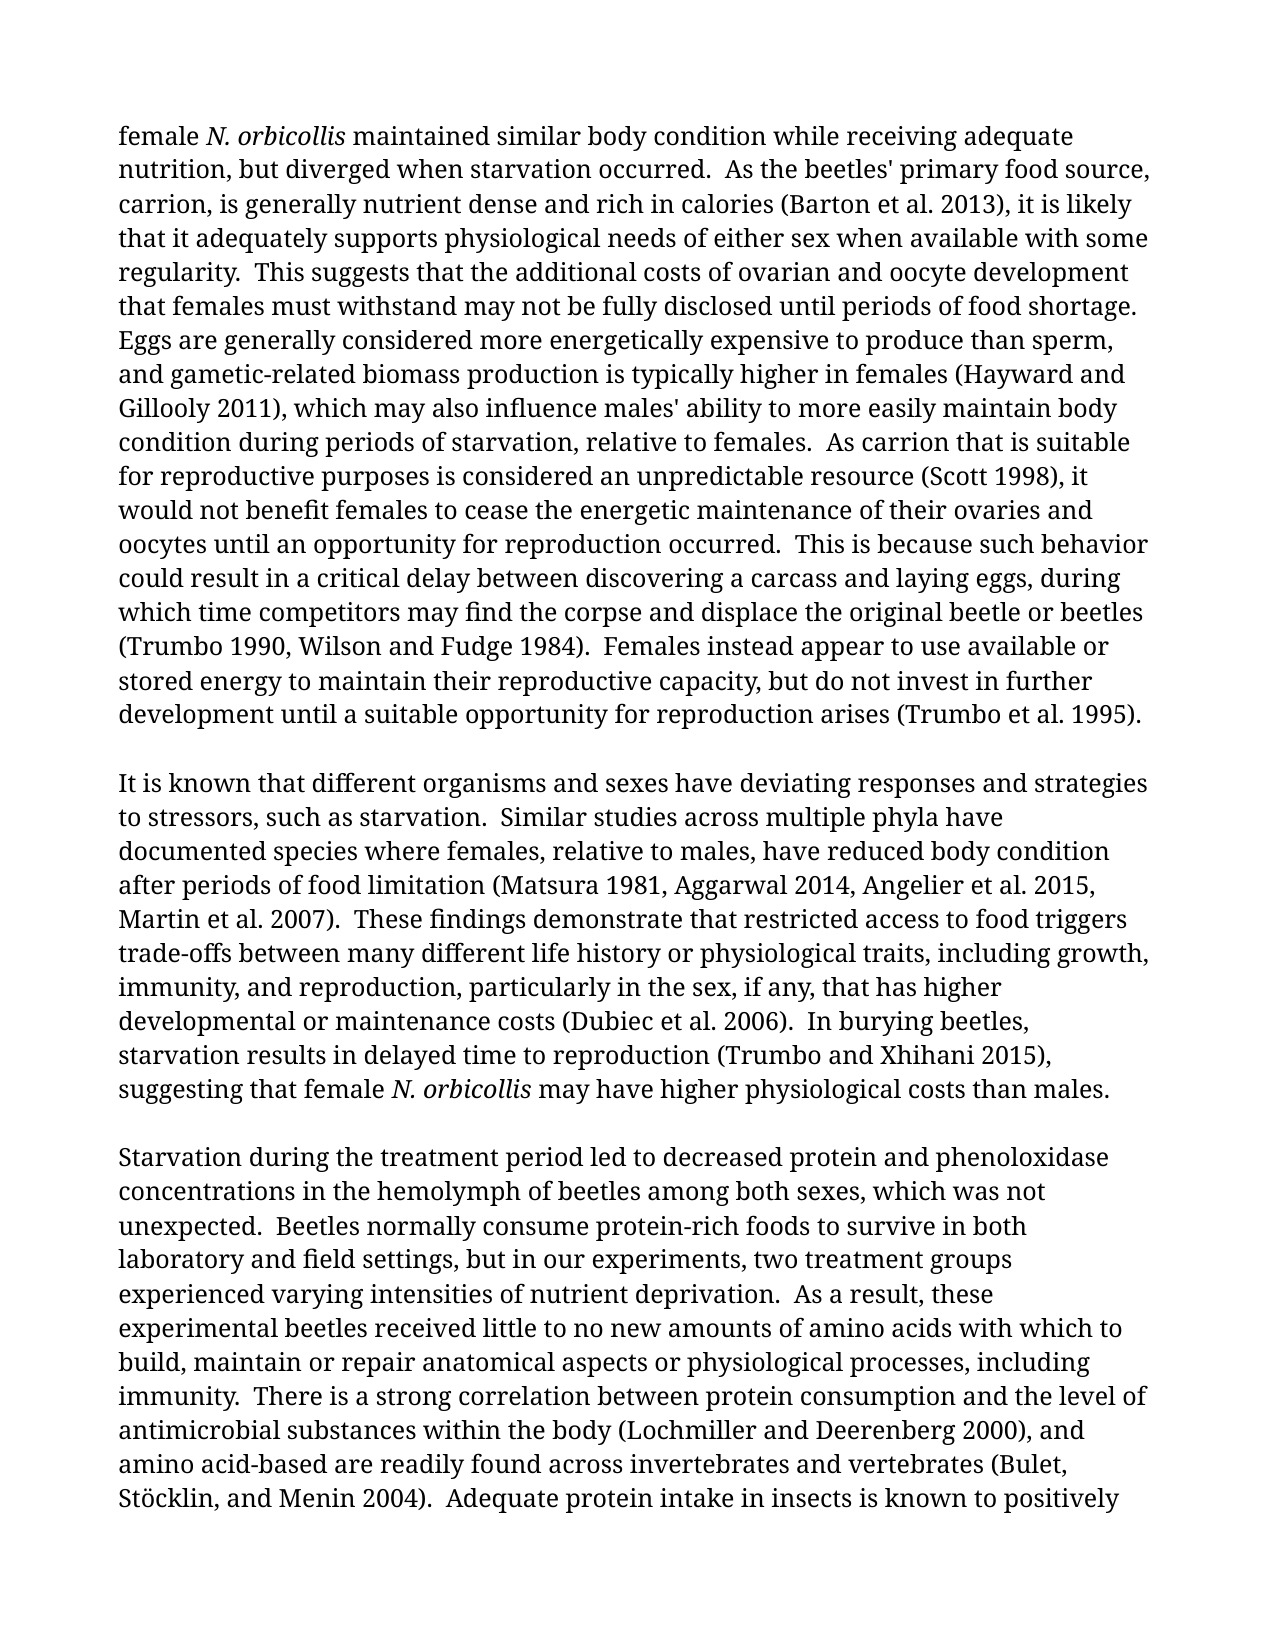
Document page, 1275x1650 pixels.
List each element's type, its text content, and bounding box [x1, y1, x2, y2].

text It is known that different organisms and sexes have deviating responses and strategies to stressors, such as starvation. Similar studies across multiple phyla have documented species where females, relative to males, have reduced body condition after periods of food limitation (Matsura 1981, Aggarwal 2014, Angelier et al. 2015, Martin et al. 2007). These findings demonstrate that restricted access to food triggers trade-offs between many different life history or physiological traits, including growth, immunity, and reproduction, particularly in the sex, if any, that has higher developmental or maintenance costs (Dubiec et al. 2006). In burying beetles, starvation results in delayed time to reproduction (Trumbo and Xhihani 2015), suggesting that female N. orbicollis may have higher physiological costs than males. [118, 765, 1157, 1106]
text Starvation during the treatment period led to decreased protein and phenoloxidase concentrations in the hemolymph of beetles among both sexes, which was not unexpected. Beetles normally consume protein-rich foods to survive in both laboratory and field settings, but in our experiments, two treatment groups experienced varying intensities of nutrient deprivation. As a result, these experimental beetles received little to no new amounts of amino acids with which to build, maintain or repair anatomical aspects or physiological processes, including immunity. There is a strong correlation between protein consumption and the level of antimicrobial substances within the body (Lochmiller and Deerenberg 2000), and amino acid-based are readily found across invertebrates and vertebrates (Bulet, Stöcklin, and Menin 2004). Adequate protein intake in insects is known to positively [118, 1140, 1157, 1515]
text female N. orbicollis maintained similar body condition while receiving adequate nutrition, but diverged when starvation occurred. As the beetles' primary food source, carrion, is generally nutrient dense and rich in calories (Barton et al. 2013), it is likely that it adequately supports physiological needs of either sex when available with some regularity. This suggests that the additional costs of ovarian and oocyte development that females must withstand may not be fully disclosed until periods of food shortage. Eggs are generally considered more energetically expensive to produce than sperm, and gametic-related biomass production is typically higher in females (Hayward and Gillooly 2011), which may also influence males' ability to more easily maintain body condition during periods of starvation, relative to females. As carrion that is suitable for reproductive purposes is considered an unpredictable resource (Scott 1998), it would not benefit females to cease the energetic maintenance of their ovaries and oocytes until an opportunity for reproduction occurred. This is because such behavior could result in a critical delay between discovering a carcass and laying eggs, during which time competitors may find the corpse and displace the original beetle or beetles (Trumbo 1990, Wilson and Fudge 1984). Females instead appear to use available or stored energy to maintain their reproductive capacity, but do not invest in further development until a suitable opportunity for reproduction arises (Trumbo et al. 1995). [118, 118, 1157, 731]
